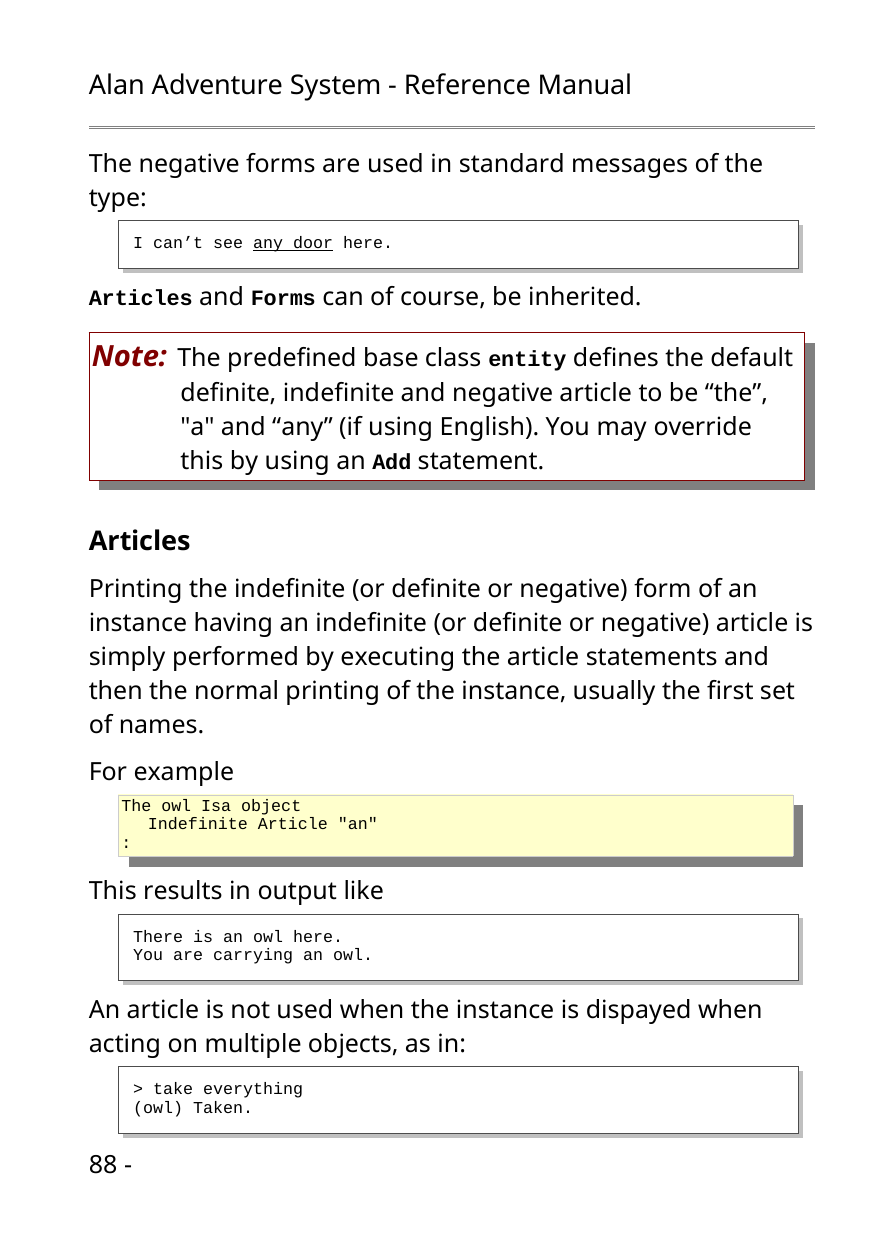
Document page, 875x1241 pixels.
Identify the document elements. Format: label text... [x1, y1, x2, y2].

list The predefined base class entity defines the default definite, indefinite and negative article to be “the”, "a" and “any” (if using English). You may override this by using an Add statement. [90, 333, 804, 479]
text The negative forms are used in standard messages of the type: [88, 146, 815, 213]
text The owl Isa object Indefinite Article "an" : [119, 796, 793, 856]
text For example [88, 754, 815, 788]
text > take everything (owl) Taken. [119, 1067, 798, 1133]
text There is an owl here. You are carrying an owl. [119, 915, 798, 980]
text I can’t see any door here. [119, 221, 798, 268]
subtitle Articles [88, 521, 815, 558]
text Printing the indefinite (or definite or negative) form of an instance having an indefinite (or definite or negative) article is simply performed by executing the article statements and then the normal printing of the instance, usually the first set of names. [88, 571, 815, 741]
text Articles and Forms can of course, be inherited. [88, 279, 815, 313]
text This results in output like [88, 873, 815, 907]
text An article is not used when the instance is dispayed when acting on multiple objects, as in: [88, 992, 815, 1059]
